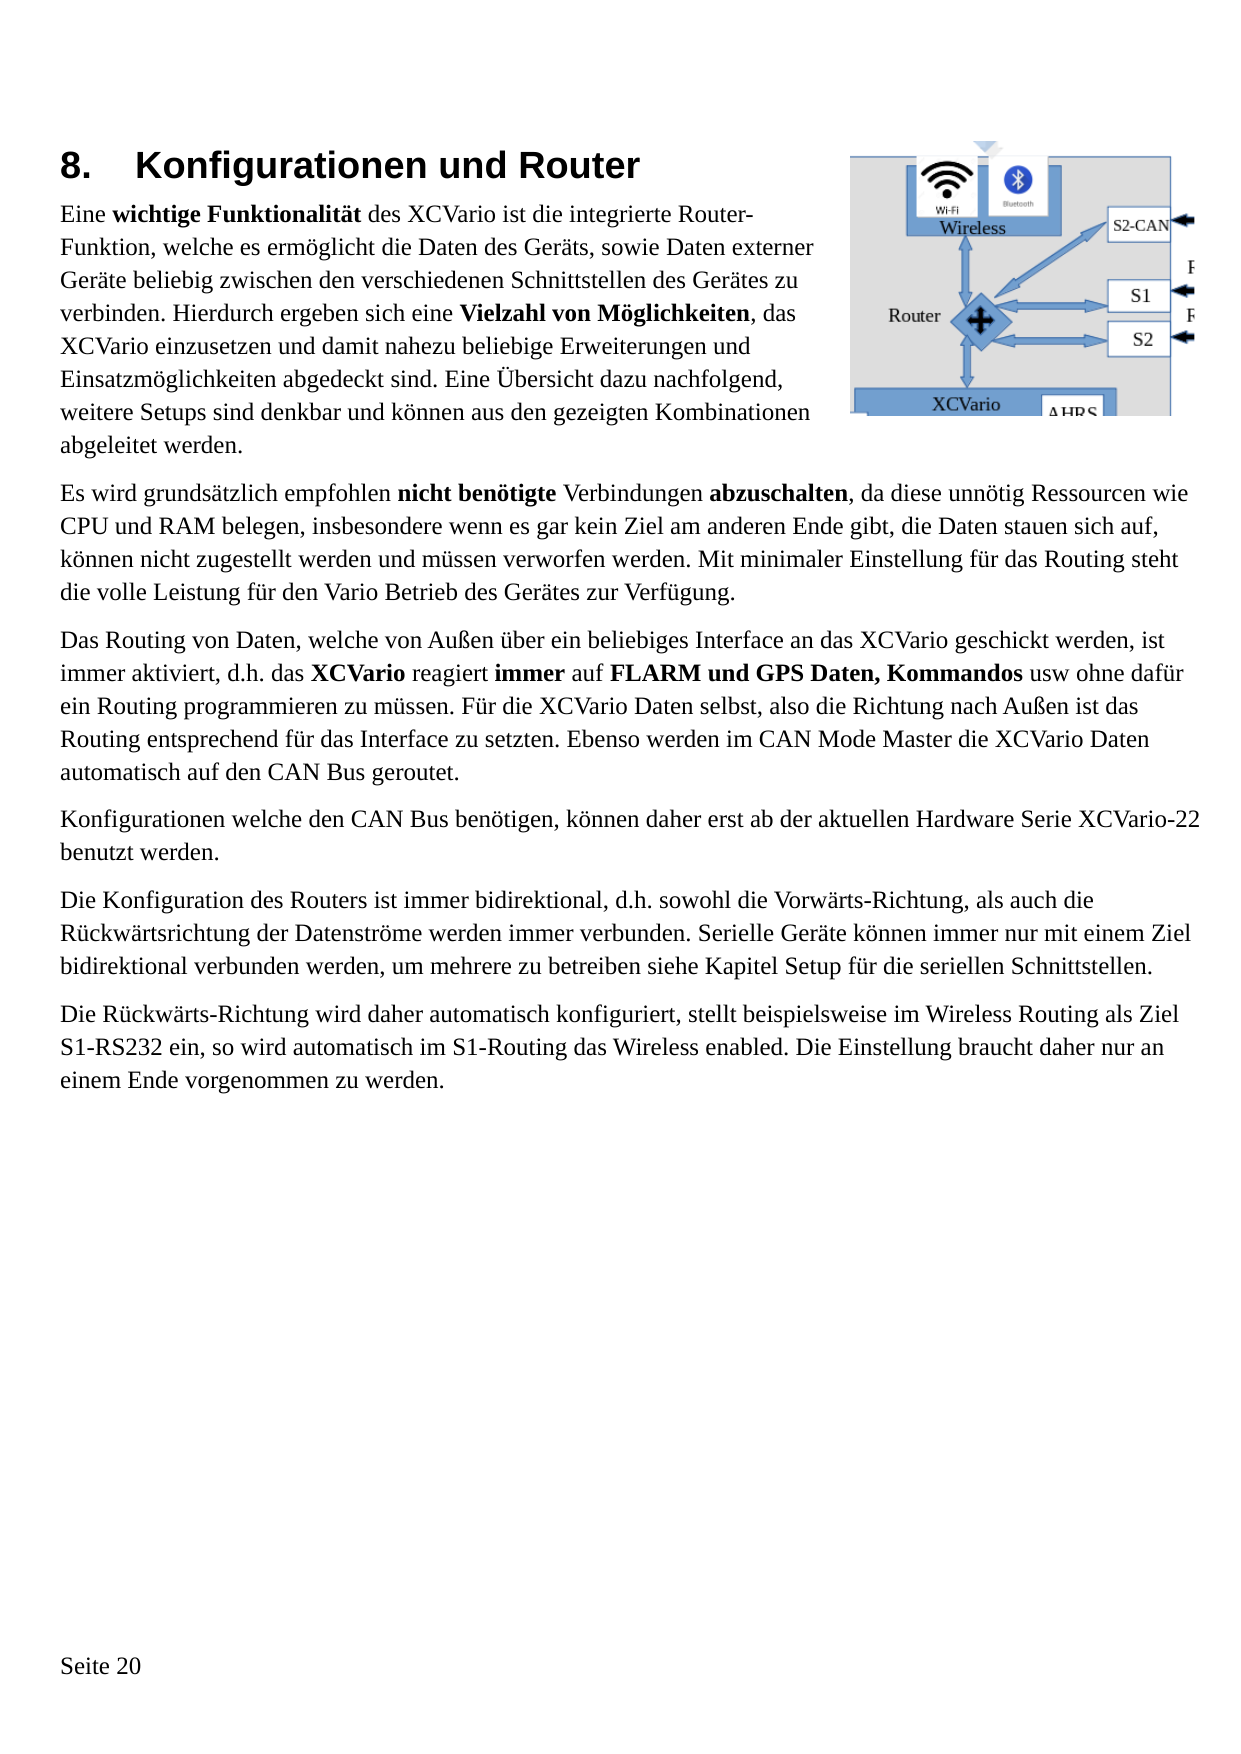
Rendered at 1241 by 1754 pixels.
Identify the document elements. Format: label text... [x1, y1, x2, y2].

subtitle [1195, 143, 1207, 187]
subtitle Konfigurationen und Router [60, 143, 850, 187]
text Das Routing von Daten, welche von Außen über ein beliebiges Interface an das XCVario geschickt werden, ist immer aktiviert, d.h. das XCVario reagiert immer auf FLARM und GPS Daten, Kommandos usw ohne dafür ein Routing programmieren zu müssen. Für die XCVario Daten selbst, also die Richtung nach Außen ist das Routing entsprechend für das Interface zu setzten. Ebenso werden im CAN Mode Master die XCVario Daten automatisch auf den CAN Bus geroutet. [60, 625, 1207, 786]
text Die Rückwärts-Richtung wird daher automatisch konfiguriert, stellt beispielsweise im Wireless Routing als Ziel S1-RS232 ein, so wird automatisch im S1-Routing das Wireless enabled. Die Einstellung braucht daher nur an einem Ende vorgenommen zu werden. [60, 999, 1207, 1093]
text Die Konfiguration des Routers ist immer bidirektional, d.h. sowohl die Vorwärts-Richtung, als auch die Rückwärtsrichtung der Datenströme werden immer verbunden. Serielle Geräte können immer nur mit einem Ziel bidirektional verbunden werden, um mehrere zu betreiben siehe Kapitel Setup für die seriellen Schnittstellen. [60, 885, 1207, 980]
picture [850, 141, 1195, 416]
text Konfigurationen welche den CAN Bus benötigen, können daher erst ab der aktuellen Hardware Serie XCVario-22 benutzt werden. [60, 804, 1207, 866]
text Eine wichtige Funktionalität des XCVario ist die integrierte Router-Funktion, welche es ermöglicht die Daten des Geräts, sowie Daten externer Geräte beliebig zwischen den verschiedenen Schnittstellen des Gerätes zu verbinden. Hierdurch ergeben sich eine Vielzahl von Möglichkeiten, das XCVario einzusetzen und damit nahezu beliebige Erweiterungen und Einsatzmöglichkeiten abgedeckt sind. Eine Übersicht dazu nachfolgend, weitere Setups sind denkbar und können aus den gezeigten Kombinationen abgeleitet werden. [60, 199, 1207, 459]
text Es wird grundsätzlich empfohlen nicht benötigte Verbindungen abzuschalten, da diese unnötig Ressourcen wie CPU und RAM belegen, insbesondere wenn es gar kein Ziel am anderen Ende gibt, die Daten stauen sich auf, können nicht zugestellt werden und müssen verworfen werden. Mit minimaler Einstellung für das Routing steht die volle Leistung für den Vario Betrieb des Gerätes zur Verfügung. [60, 478, 1207, 606]
